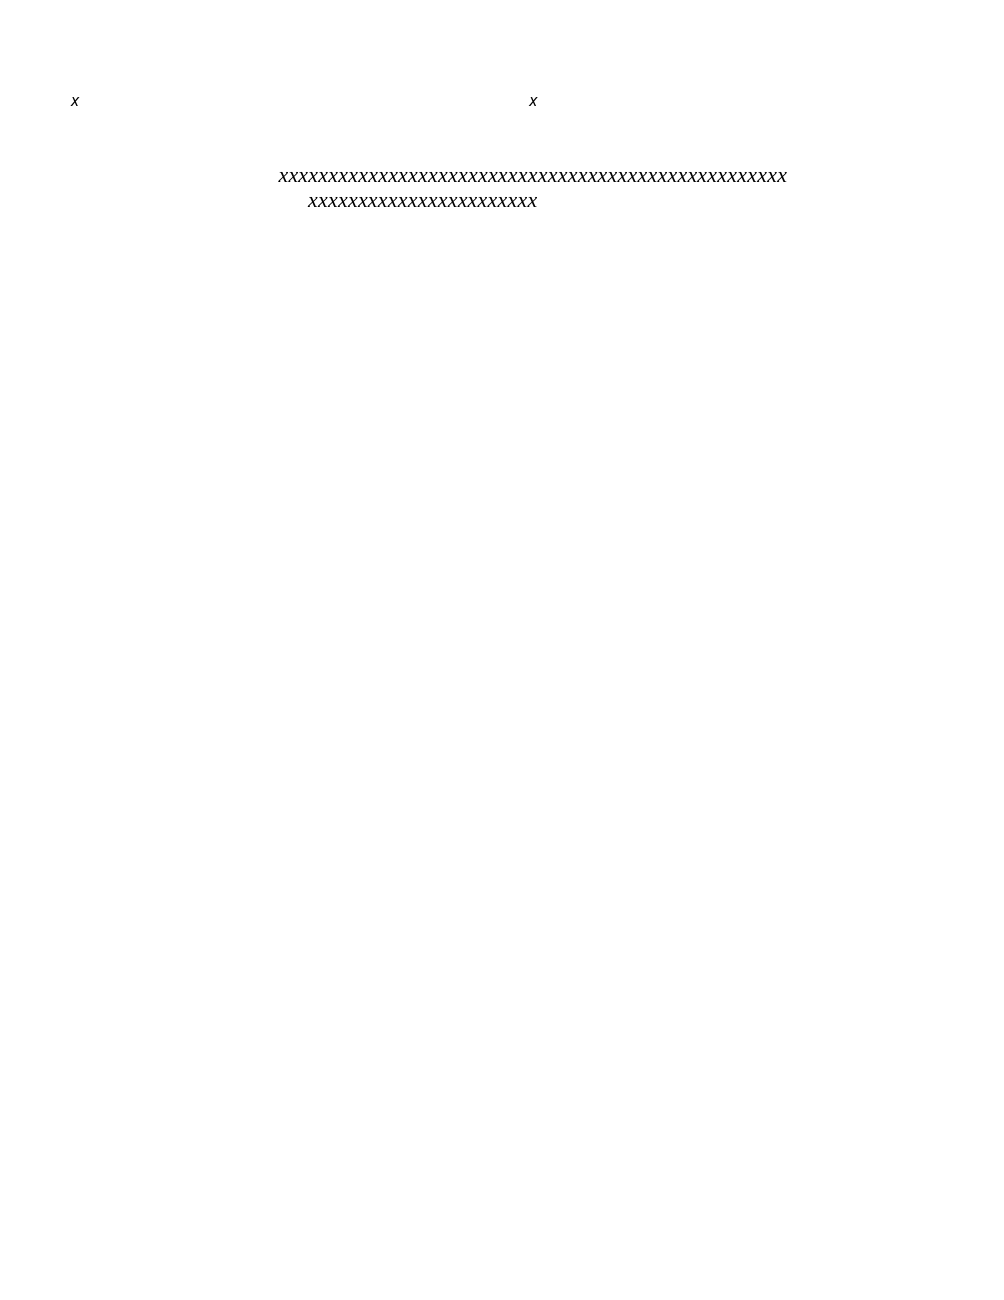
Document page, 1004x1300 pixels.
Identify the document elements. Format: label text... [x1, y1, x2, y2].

text xxxxxxxxxxxxxxxxxxxxxxxxxxxxxxxxxxxxxxxxxxxxxxxxxxxxxxxxxxxxxxxxxxxxxxxxxx [278, 163, 797, 212]
